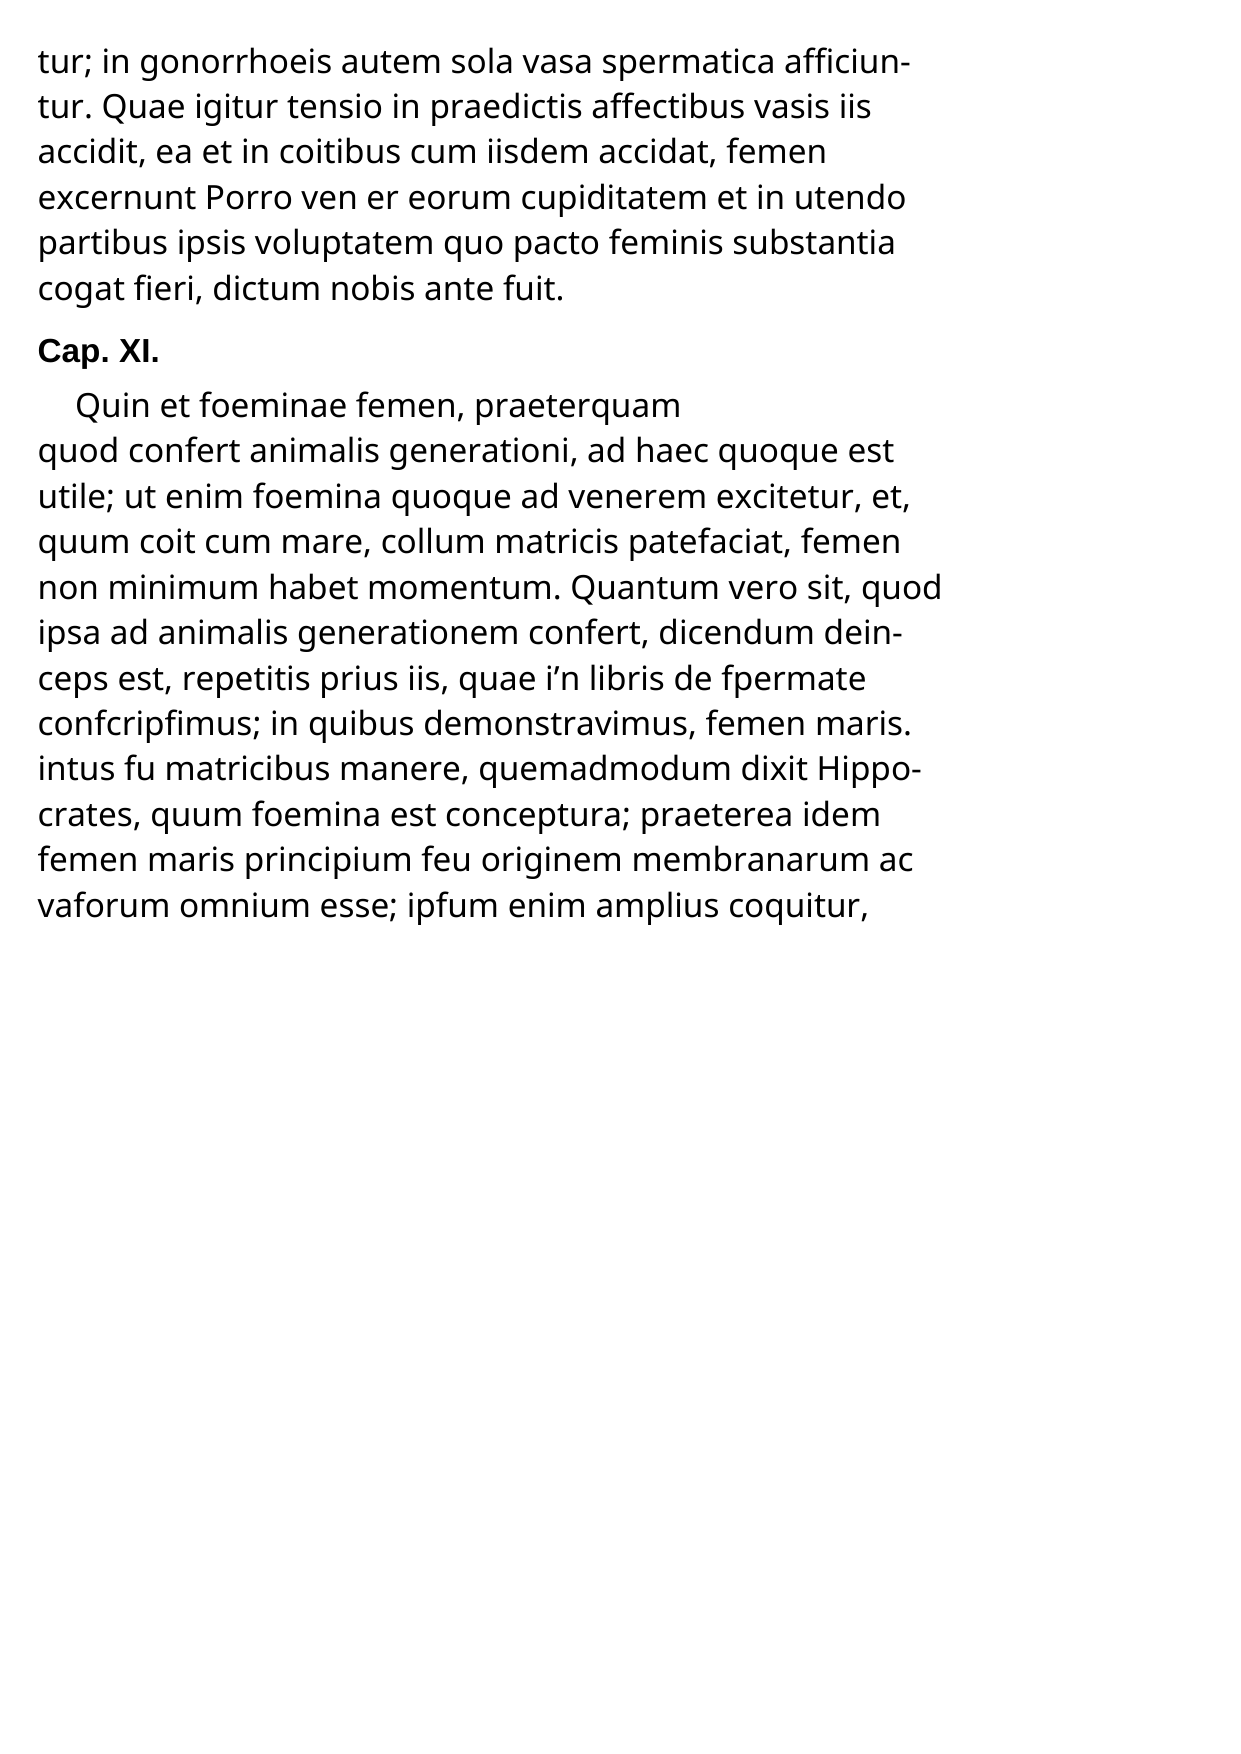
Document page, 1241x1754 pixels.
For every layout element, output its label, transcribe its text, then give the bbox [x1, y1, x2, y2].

subtitle Cap. XI. [37, 331, 1203, 369]
text tur; in gonorrhoeis autem sola vasa spermatica afficiun- tur. Quae igitur tensio in praedictis affectibus vasis iis accidit, ea et in coitibus cum iisdem accidat, femen excernunt Porro ven er eorum cupiditatem et in utendo partibus ipsis voluptatem quo pacto feminis substantia cogat fieri, dictum nobis ante fuit. [37, 37, 1203, 310]
text Quin et foeminae femen, praeterquam quod confert animalis generationi, ad haec quoque est utile; ut enim foemina quoque ad venerem excitetur, et, quum coit cum mare, collum matricis patefaciat, femen non minimum habet momentum. Quantum vero sit, quod ipsa ad animalis generationem confert, dicendum dein- ceps est, repetitis prius iis, quae i’n libris de fpermate confcripfimus; in quibus demonstravimus, femen maris. intus fu matricibus manere, quemadmodum dixit Hippo- crates, quum foemina est conceptura; praeterea idem femen maris principium feu originem membranarum ac vaforum omnium esse; ipfum enim amplius coquitur, [37, 382, 1203, 927]
